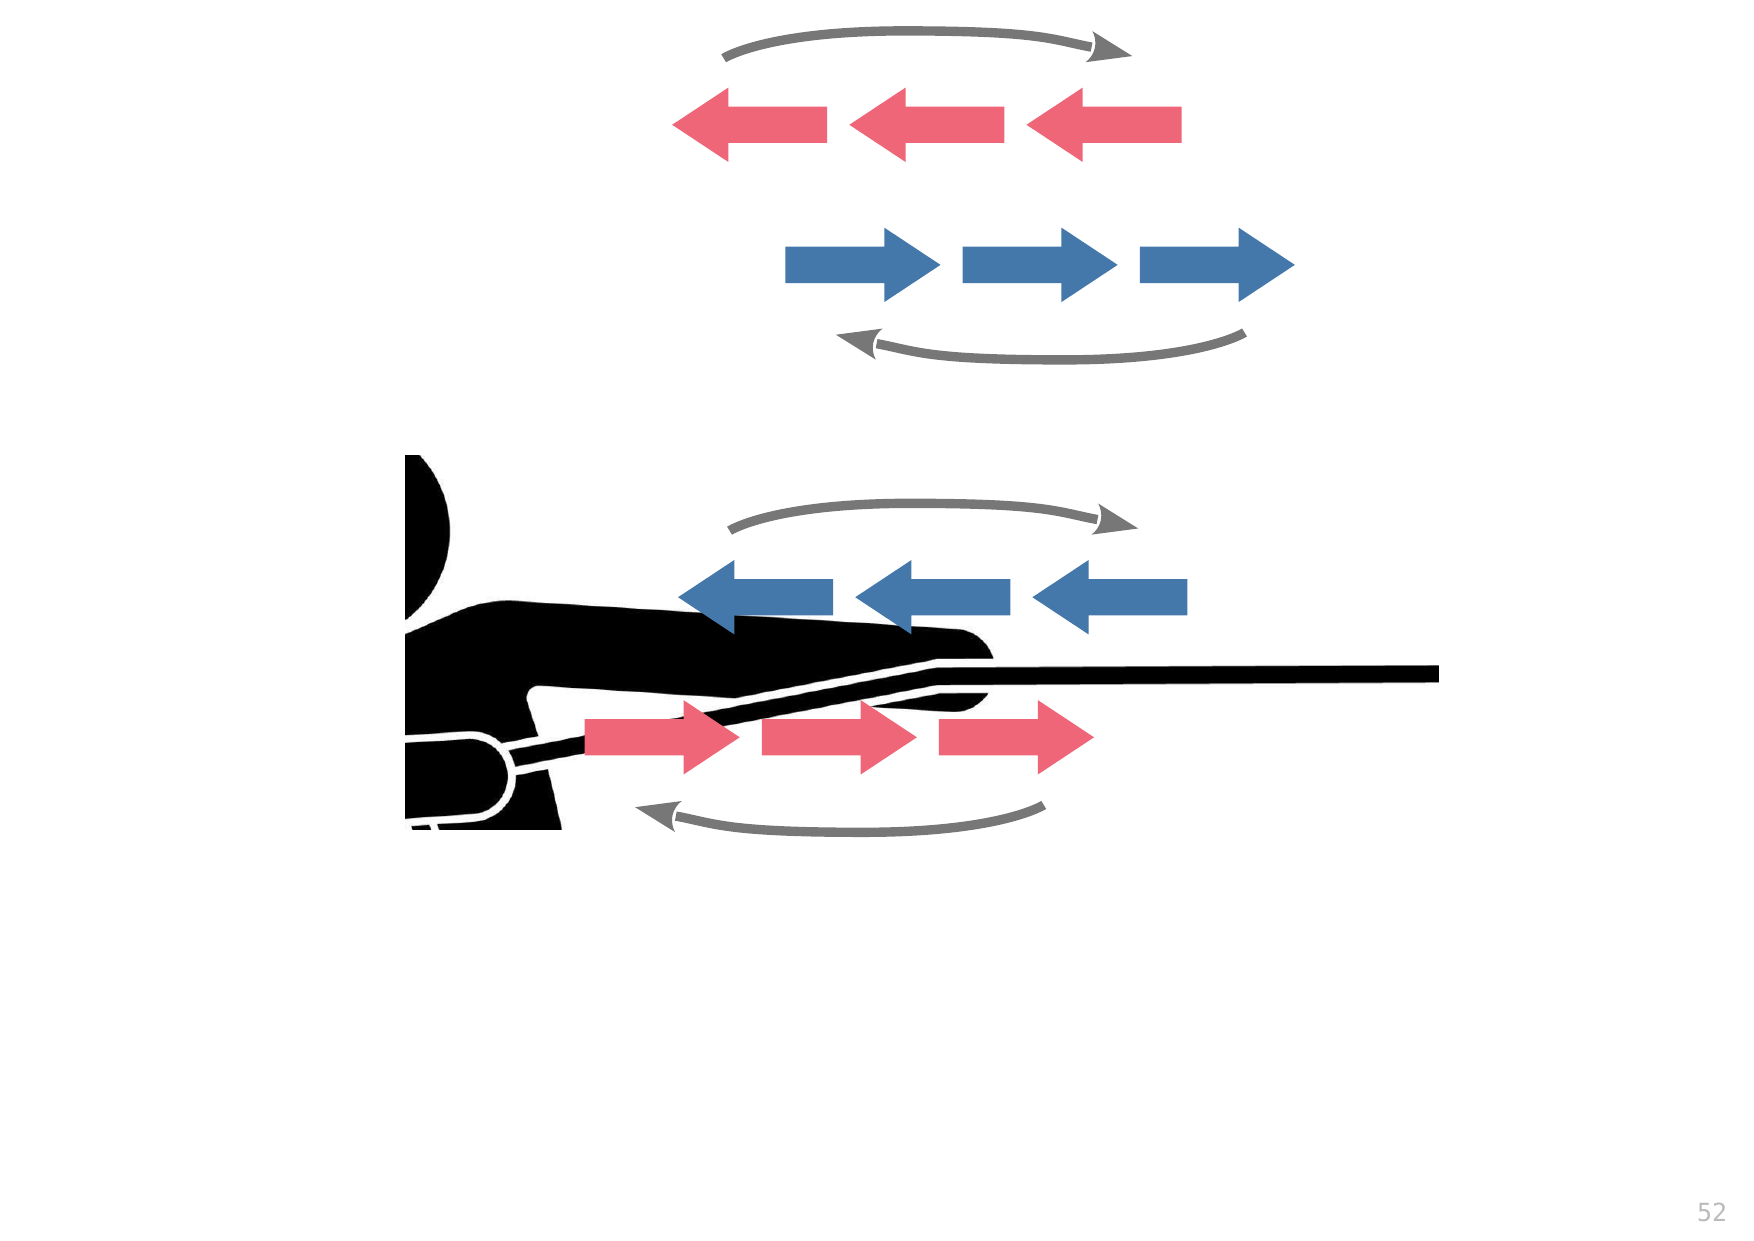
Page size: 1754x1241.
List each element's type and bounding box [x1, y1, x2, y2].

text_box [672, 87, 828, 162]
text_box [1026, 87, 1182, 162]
text_box [761, 700, 917, 775]
text_box [1139, 227, 1295, 303]
picture [405, 455, 1439, 830]
text_box [962, 227, 1118, 303]
text_box [1032, 560, 1188, 635]
text_box [584, 700, 740, 775]
text_box [849, 87, 1005, 162]
text_box [678, 560, 834, 635]
text_box [855, 560, 1011, 635]
text_box [938, 700, 1095, 775]
text_box [785, 227, 941, 303]
